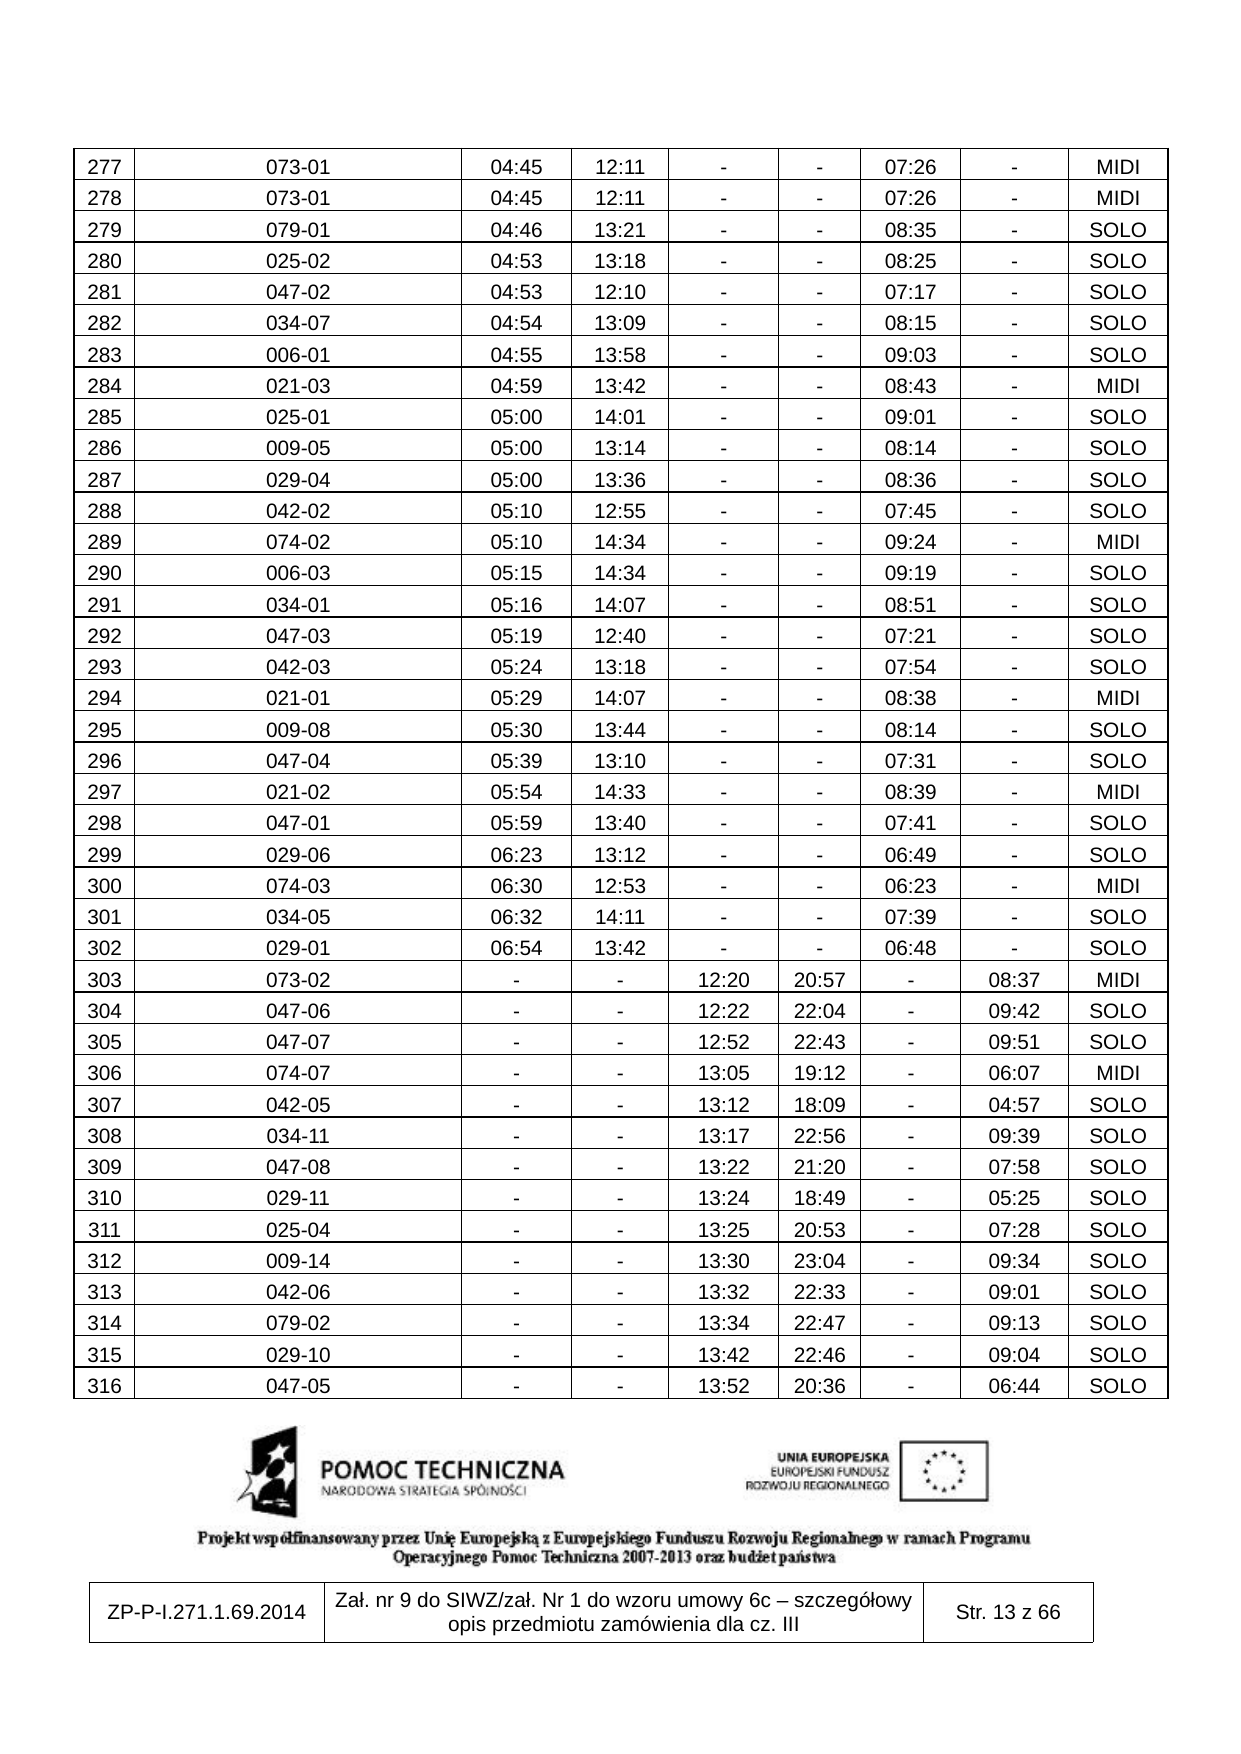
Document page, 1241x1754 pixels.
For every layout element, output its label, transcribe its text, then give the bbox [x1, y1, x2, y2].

table_cell - [669, 618, 778, 648]
table_cell 22:33 [779, 1274, 860, 1304]
table_cell 07:28 [961, 1211, 1068, 1241]
table_cell - [961, 555, 1068, 585]
table_cell 14:07 [572, 586, 668, 616]
table_cell 04:59 [462, 368, 571, 398]
table_cell SOLO [1069, 1274, 1167, 1304]
table_cell 08:38 [861, 680, 960, 710]
table_cell SOLO [1069, 336, 1167, 366]
table_cell SOLO [1069, 243, 1167, 273]
table_cell - [669, 680, 778, 710]
table_cell 284 [75, 368, 134, 398]
table_cell - [961, 711, 1068, 741]
table_cell 04:45 [462, 149, 571, 179]
table_cell 18:49 [779, 1180, 860, 1210]
table_cell 20:53 [779, 1211, 860, 1241]
table_cell - [669, 493, 778, 523]
table_cell 13:18 [572, 649, 668, 679]
table_cell SOLO [1069, 836, 1167, 866]
table_cell 277 [75, 149, 134, 179]
table_cell 308 [75, 1118, 134, 1148]
table_cell 08:14 [861, 711, 960, 741]
table_cell - [961, 868, 1068, 898]
table_cell 297 [75, 774, 134, 804]
table_cell 294 [75, 680, 134, 710]
table_cell 047-01 [135, 805, 461, 835]
table_cell MIDI [1069, 774, 1167, 804]
table_cell 08:14 [861, 430, 960, 460]
table_cell - [462, 961, 571, 991]
table_cell 280 [75, 243, 134, 273]
table_cell - [669, 274, 778, 304]
table_cell - [572, 1274, 668, 1304]
table_cell 14:34 [572, 555, 668, 585]
table_cell 13:12 [572, 836, 668, 866]
table_cell - [669, 399, 778, 429]
table_cell 14:11 [572, 899, 668, 929]
table_cell - [861, 1336, 960, 1366]
table_cell 04:57 [961, 1086, 1068, 1116]
table_cell SOLO [1069, 930, 1167, 960]
table_cell 021-01 [135, 680, 461, 710]
table_cell - [572, 1118, 668, 1148]
table_cell 18:09 [779, 1086, 860, 1116]
table_cell 042-06 [135, 1274, 461, 1304]
table_cell SOLO [1069, 1211, 1167, 1241]
table_cell 07:26 [861, 149, 960, 179]
table_cell - [462, 1274, 571, 1304]
table_cell - [669, 180, 778, 210]
table_cell - [961, 493, 1068, 523]
table_cell - [669, 555, 778, 585]
table_cell 22:56 [779, 1118, 860, 1148]
table_cell 074-02 [135, 524, 461, 554]
table_cell 290 [75, 555, 134, 585]
table_cell - [779, 711, 860, 741]
table_cell SOLO [1069, 1243, 1167, 1273]
table_cell 006-03 [135, 555, 461, 585]
table_cell - [961, 368, 1068, 398]
table_cell - [669, 868, 778, 898]
table_cell 304 [75, 993, 134, 1023]
table_cell - [961, 836, 1068, 866]
table_cell 06:32 [462, 899, 571, 929]
table_cell 05:29 [462, 680, 571, 710]
table_cell 09:19 [861, 555, 960, 585]
table_cell - [961, 930, 1068, 960]
table_cell 09:03 [861, 336, 960, 366]
table_cell 021-03 [135, 368, 461, 398]
table_cell 08:25 [861, 243, 960, 273]
table_cell - [572, 1024, 668, 1054]
table_cell - [961, 743, 1068, 773]
table_cell 034-01 [135, 586, 461, 616]
table_cell 04:53 [462, 274, 571, 304]
table_cell - [669, 149, 778, 179]
table_cell 06:54 [462, 930, 571, 960]
table_cell 07:39 [861, 899, 960, 929]
table_cell 13:36 [572, 461, 668, 491]
table_cell 05:19 [462, 618, 571, 648]
table_cell 06:23 [462, 836, 571, 866]
table_cell - [462, 1118, 571, 1148]
table_cell - [779, 274, 860, 304]
table_cell - [462, 993, 571, 1023]
table_cell - [779, 586, 860, 616]
table_cell 05:00 [462, 430, 571, 460]
table_cell 314 [75, 1305, 134, 1335]
table_cell - [961, 899, 1068, 929]
table_cell - [669, 461, 778, 491]
table_cell - [861, 1243, 960, 1273]
table_cell - [779, 743, 860, 773]
table_cell - [779, 461, 860, 491]
table_cell - [779, 305, 860, 335]
table_cell - [779, 211, 860, 241]
table_cell - [572, 1305, 668, 1335]
table_cell 07:26 [861, 180, 960, 210]
table_cell SOLO [1069, 899, 1167, 929]
table_cell 009-14 [135, 1243, 461, 1273]
table_cell 05:15 [462, 555, 571, 585]
table_cell - [462, 1024, 571, 1054]
table_cell 13:58 [572, 336, 668, 366]
table_cell 05:30 [462, 711, 571, 741]
table_cell 06:48 [861, 930, 960, 960]
table_cell SOLO [1069, 1368, 1167, 1398]
table_cell - [462, 1336, 571, 1366]
table_cell 292 [75, 618, 134, 648]
table_cell - [779, 524, 860, 554]
table_cell 04:45 [462, 180, 571, 210]
table_cell 08:37 [961, 961, 1068, 991]
table_cell - [861, 1211, 960, 1241]
table_cell SOLO [1069, 1336, 1167, 1366]
table_cell SOLO [1069, 1305, 1167, 1335]
table_cell 047-05 [135, 1368, 461, 1398]
table_cell 05:24 [462, 649, 571, 679]
table_cell - [669, 805, 778, 835]
table_cell - [462, 1368, 571, 1398]
table_cell 22:04 [779, 993, 860, 1023]
table_cell 073-01 [135, 180, 461, 210]
table_cell - [961, 305, 1068, 335]
table_cell - [861, 1024, 960, 1054]
table_cell SOLO [1069, 399, 1167, 429]
table_cell 05:39 [462, 743, 571, 773]
table_cell 029-04 [135, 461, 461, 491]
table_cell 13:42 [669, 1336, 778, 1366]
table_cell 305 [75, 1024, 134, 1054]
table_cell 13:21 [572, 211, 668, 241]
table_cell 14:33 [572, 774, 668, 804]
table_cell 047-07 [135, 1024, 461, 1054]
table_cell 047-08 [135, 1149, 461, 1179]
table_cell - [779, 430, 860, 460]
table_cell - [669, 336, 778, 366]
table_cell 06:49 [861, 836, 960, 866]
table_cell 12:22 [669, 993, 778, 1023]
table_cell - [669, 586, 778, 616]
table_cell - [669, 899, 778, 929]
table_cell - [669, 430, 778, 460]
table_cell 06:30 [462, 868, 571, 898]
table_cell 13:10 [572, 743, 668, 773]
table_cell 074-03 [135, 868, 461, 898]
table_cell 13:34 [669, 1305, 778, 1335]
table_cell 309 [75, 1149, 134, 1179]
table_cell 13:44 [572, 711, 668, 741]
table_cell 14:01 [572, 399, 668, 429]
table_cell - [779, 336, 860, 366]
table_cell 22:47 [779, 1305, 860, 1335]
table_cell - [861, 1368, 960, 1398]
table_cell - [669, 836, 778, 866]
table_cell 074-07 [135, 1055, 461, 1085]
table_cell 279 [75, 211, 134, 241]
table_cell - [779, 868, 860, 898]
table_cell - [861, 961, 960, 991]
table_cell 029-06 [135, 836, 461, 866]
table_cell - [462, 1086, 571, 1116]
table_cell MIDI [1069, 368, 1167, 398]
table_cell 22:46 [779, 1336, 860, 1366]
table_cell - [861, 1274, 960, 1304]
picture [193, 1425, 1036, 1568]
table_cell - [779, 399, 860, 429]
table_cell - [669, 243, 778, 273]
table_cell - [669, 211, 778, 241]
table_cell - [779, 774, 860, 804]
table_cell SOLO [1069, 805, 1167, 835]
table_cell MIDI [1069, 524, 1167, 554]
table_cell 298 [75, 805, 134, 835]
table_cell 21:20 [779, 1149, 860, 1179]
table_cell 047-06 [135, 993, 461, 1023]
table_cell - [961, 586, 1068, 616]
table_cell 13:42 [572, 368, 668, 398]
table_cell - [669, 711, 778, 741]
table_cell - [861, 1118, 960, 1148]
table_cell 029-01 [135, 930, 461, 960]
table_cell 06:23 [861, 868, 960, 898]
table_cell - [462, 1211, 571, 1241]
table_cell 047-02 [135, 274, 461, 304]
table_cell - [572, 1086, 668, 1116]
table_cell - [961, 774, 1068, 804]
table_cell - [669, 774, 778, 804]
table_cell SOLO [1069, 1086, 1167, 1116]
table_cell 09:04 [961, 1336, 1068, 1366]
table_cell 282 [75, 305, 134, 335]
table_cell 05:54 [462, 774, 571, 804]
table_cell 025-02 [135, 243, 461, 273]
table_cell - [861, 1086, 960, 1116]
table_cell SOLO [1069, 618, 1167, 648]
table_cell - [861, 1180, 960, 1210]
table_cell 07:54 [861, 649, 960, 679]
table_cell - [779, 836, 860, 866]
table_cell - [861, 1305, 960, 1335]
table_cell 13:42 [572, 930, 668, 960]
table_cell 05:59 [462, 805, 571, 835]
table_cell 13:14 [572, 430, 668, 460]
table_cell - [861, 1055, 960, 1085]
table_cell 05:00 [462, 399, 571, 429]
table_cell 05:25 [961, 1180, 1068, 1210]
table_cell 306 [75, 1055, 134, 1085]
table_cell 312 [75, 1243, 134, 1273]
table_cell - [779, 368, 860, 398]
table_cell 13:09 [572, 305, 668, 335]
table_cell - [669, 649, 778, 679]
table_cell 073-02 [135, 961, 461, 991]
table_cell - [779, 649, 860, 679]
table_cell 13:52 [669, 1368, 778, 1398]
table_cell - [779, 243, 860, 273]
table_cell - [961, 524, 1068, 554]
table_cell 04:55 [462, 336, 571, 366]
table_cell 12:10 [572, 274, 668, 304]
table_cell 288 [75, 493, 134, 523]
table_cell MIDI [1069, 680, 1167, 710]
table_cell 20:36 [779, 1368, 860, 1398]
table_cell 12:11 [572, 149, 668, 179]
table_cell 296 [75, 743, 134, 773]
table_cell - [779, 618, 860, 648]
table_cell 073-01 [135, 149, 461, 179]
table_cell 13:32 [669, 1274, 778, 1304]
table_cell - [572, 1336, 668, 1366]
table_cell 285 [75, 399, 134, 429]
table_cell - [462, 1055, 571, 1085]
table_cell 05:10 [462, 524, 571, 554]
table_cell - [961, 336, 1068, 366]
table_cell 029-10 [135, 1336, 461, 1366]
table_cell 04:46 [462, 211, 571, 241]
table_cell 009-08 [135, 711, 461, 741]
table_cell - [572, 1211, 668, 1241]
table_cell SOLO [1069, 743, 1167, 773]
table_cell - [462, 1149, 571, 1179]
table_cell - [669, 743, 778, 773]
table_cell SOLO [1069, 993, 1167, 1023]
table_cell 293 [75, 649, 134, 679]
table_cell 09:42 [961, 993, 1068, 1023]
table_cell 289 [75, 524, 134, 554]
table_cell - [861, 993, 960, 1023]
table_cell 310 [75, 1180, 134, 1210]
table_cell 029-11 [135, 1180, 461, 1210]
table_cell 12:55 [572, 493, 668, 523]
table_cell - [961, 180, 1068, 210]
table_cell - [961, 430, 1068, 460]
table_cell 22:43 [779, 1024, 860, 1054]
table_cell 13:17 [669, 1118, 778, 1148]
table_cell 300 [75, 868, 134, 898]
table_cell - [961, 805, 1068, 835]
table_cell 12:53 [572, 868, 668, 898]
table_cell SOLO [1069, 493, 1167, 523]
table_cell 034-05 [135, 899, 461, 929]
table_cell 13:30 [669, 1243, 778, 1273]
table_cell 315 [75, 1336, 134, 1366]
table_cell SOLO [1069, 1180, 1167, 1210]
table_cell SOLO [1069, 711, 1167, 741]
table_cell 14:07 [572, 680, 668, 710]
table_cell 079-02 [135, 1305, 461, 1335]
table_cell 301 [75, 899, 134, 929]
table_cell 04:53 [462, 243, 571, 273]
table_cell 09:39 [961, 1118, 1068, 1148]
table_cell 23:04 [779, 1243, 860, 1273]
table_cell - [961, 211, 1068, 241]
table_cell 05:00 [462, 461, 571, 491]
table_cell - [669, 930, 778, 960]
table_cell 09:51 [961, 1024, 1068, 1054]
table_cell - [779, 680, 860, 710]
table_cell 09:24 [861, 524, 960, 554]
table_cell 07:41 [861, 805, 960, 835]
table_cell 12:52 [669, 1024, 778, 1054]
table_cell 009-05 [135, 430, 461, 460]
table_cell - [669, 524, 778, 554]
table_cell 13:24 [669, 1180, 778, 1210]
table_cell 09:13 [961, 1305, 1068, 1335]
table_cell 14:34 [572, 524, 668, 554]
table_cell MIDI [1069, 149, 1167, 179]
table_cell SOLO [1069, 1024, 1167, 1054]
table_cell 09:01 [961, 1274, 1068, 1304]
table_cell SOLO [1069, 586, 1167, 616]
table_cell - [572, 1149, 668, 1179]
table_cell 09:34 [961, 1243, 1068, 1273]
table_cell 006-01 [135, 336, 461, 366]
table_cell 08:15 [861, 305, 960, 335]
table_cell SOLO [1069, 305, 1167, 335]
table_cell 295 [75, 711, 134, 741]
table_cell 291 [75, 586, 134, 616]
table_cell - [572, 961, 668, 991]
table_cell 07:17 [861, 274, 960, 304]
table_cell 034-07 [135, 305, 461, 335]
table_cell - [961, 649, 1068, 679]
table_cell - [779, 555, 860, 585]
table_cell 283 [75, 336, 134, 366]
table_cell SOLO [1069, 274, 1167, 304]
table_cell - [861, 1149, 960, 1179]
table_cell 08:51 [861, 586, 960, 616]
table_cell 06:44 [961, 1368, 1068, 1398]
table_cell 20:57 [779, 961, 860, 991]
table_cell - [572, 993, 668, 1023]
table_cell 08:36 [861, 461, 960, 491]
table_cell 316 [75, 1368, 134, 1398]
table_cell 307 [75, 1086, 134, 1116]
table_cell 042-02 [135, 493, 461, 523]
table_cell SOLO [1069, 211, 1167, 241]
table_cell 025-04 [135, 1211, 461, 1241]
table_cell 13:40 [572, 805, 668, 835]
table_cell SOLO [1069, 1149, 1167, 1179]
table_cell - [572, 1180, 668, 1210]
table_cell 047-04 [135, 743, 461, 773]
table_cell - [779, 493, 860, 523]
table_cell - [779, 930, 860, 960]
table_cell - [669, 368, 778, 398]
table_cell 06:07 [961, 1055, 1068, 1085]
table_cell 13:22 [669, 1149, 778, 1179]
table_cell - [779, 180, 860, 210]
table_cell - [572, 1243, 668, 1273]
table_cell - [961, 461, 1068, 491]
table_cell - [462, 1180, 571, 1210]
table_cell - [779, 805, 860, 835]
table_cell SOLO [1069, 430, 1167, 460]
table_cell - [961, 243, 1068, 273]
table_cell - [961, 680, 1068, 710]
table_cell MIDI [1069, 961, 1167, 991]
table_cell 313 [75, 1274, 134, 1304]
table_cell - [779, 149, 860, 179]
table_cell SOLO [1069, 649, 1167, 679]
table_cell 04:54 [462, 305, 571, 335]
table_cell 042-03 [135, 649, 461, 679]
table_cell 13:12 [669, 1086, 778, 1116]
table_cell - [669, 305, 778, 335]
table_cell MIDI [1069, 180, 1167, 210]
table_cell 08:39 [861, 774, 960, 804]
table_cell - [961, 618, 1068, 648]
table_cell - [572, 1368, 668, 1398]
table_cell 303 [75, 961, 134, 991]
table_cell 12:40 [572, 618, 668, 648]
table_cell 08:43 [861, 368, 960, 398]
table_cell - [961, 274, 1068, 304]
table_cell 07:58 [961, 1149, 1068, 1179]
table_cell SOLO [1069, 555, 1167, 585]
table_cell 07:45 [861, 493, 960, 523]
table_cell 021-02 [135, 774, 461, 804]
table_cell 05:16 [462, 586, 571, 616]
table_cell 12:20 [669, 961, 778, 991]
table_cell 13:25 [669, 1211, 778, 1241]
table_cell - [462, 1305, 571, 1335]
table_cell 12:11 [572, 180, 668, 210]
table_cell 07:21 [861, 618, 960, 648]
table_cell 079-01 [135, 211, 461, 241]
table_cell 08:35 [861, 211, 960, 241]
table_cell MIDI [1069, 868, 1167, 898]
table_cell - [462, 1243, 571, 1273]
table_cell 19:12 [779, 1055, 860, 1085]
table_cell 09:01 [861, 399, 960, 429]
table_cell - [961, 149, 1068, 179]
table_cell - [779, 899, 860, 929]
table_cell - [961, 399, 1068, 429]
table_cell 278 [75, 180, 134, 210]
table_cell 07:31 [861, 743, 960, 773]
table_cell 047-03 [135, 618, 461, 648]
table_cell 034-11 [135, 1118, 461, 1148]
table_cell 287 [75, 461, 134, 491]
table_cell 13:18 [572, 243, 668, 273]
table_cell - [572, 1055, 668, 1085]
table_cell SOLO [1069, 461, 1167, 491]
table_cell 281 [75, 274, 134, 304]
table_cell 286 [75, 430, 134, 460]
table_cell MIDI [1069, 1055, 1167, 1085]
table_cell 311 [75, 1211, 134, 1241]
table_cell 299 [75, 836, 134, 866]
table_cell 302 [75, 930, 134, 960]
table_cell 13:05 [669, 1055, 778, 1085]
table_cell 05:10 [462, 493, 571, 523]
table_cell 025-01 [135, 399, 461, 429]
table_cell 042-05 [135, 1086, 461, 1116]
table_cell SOLO [1069, 1118, 1167, 1148]
